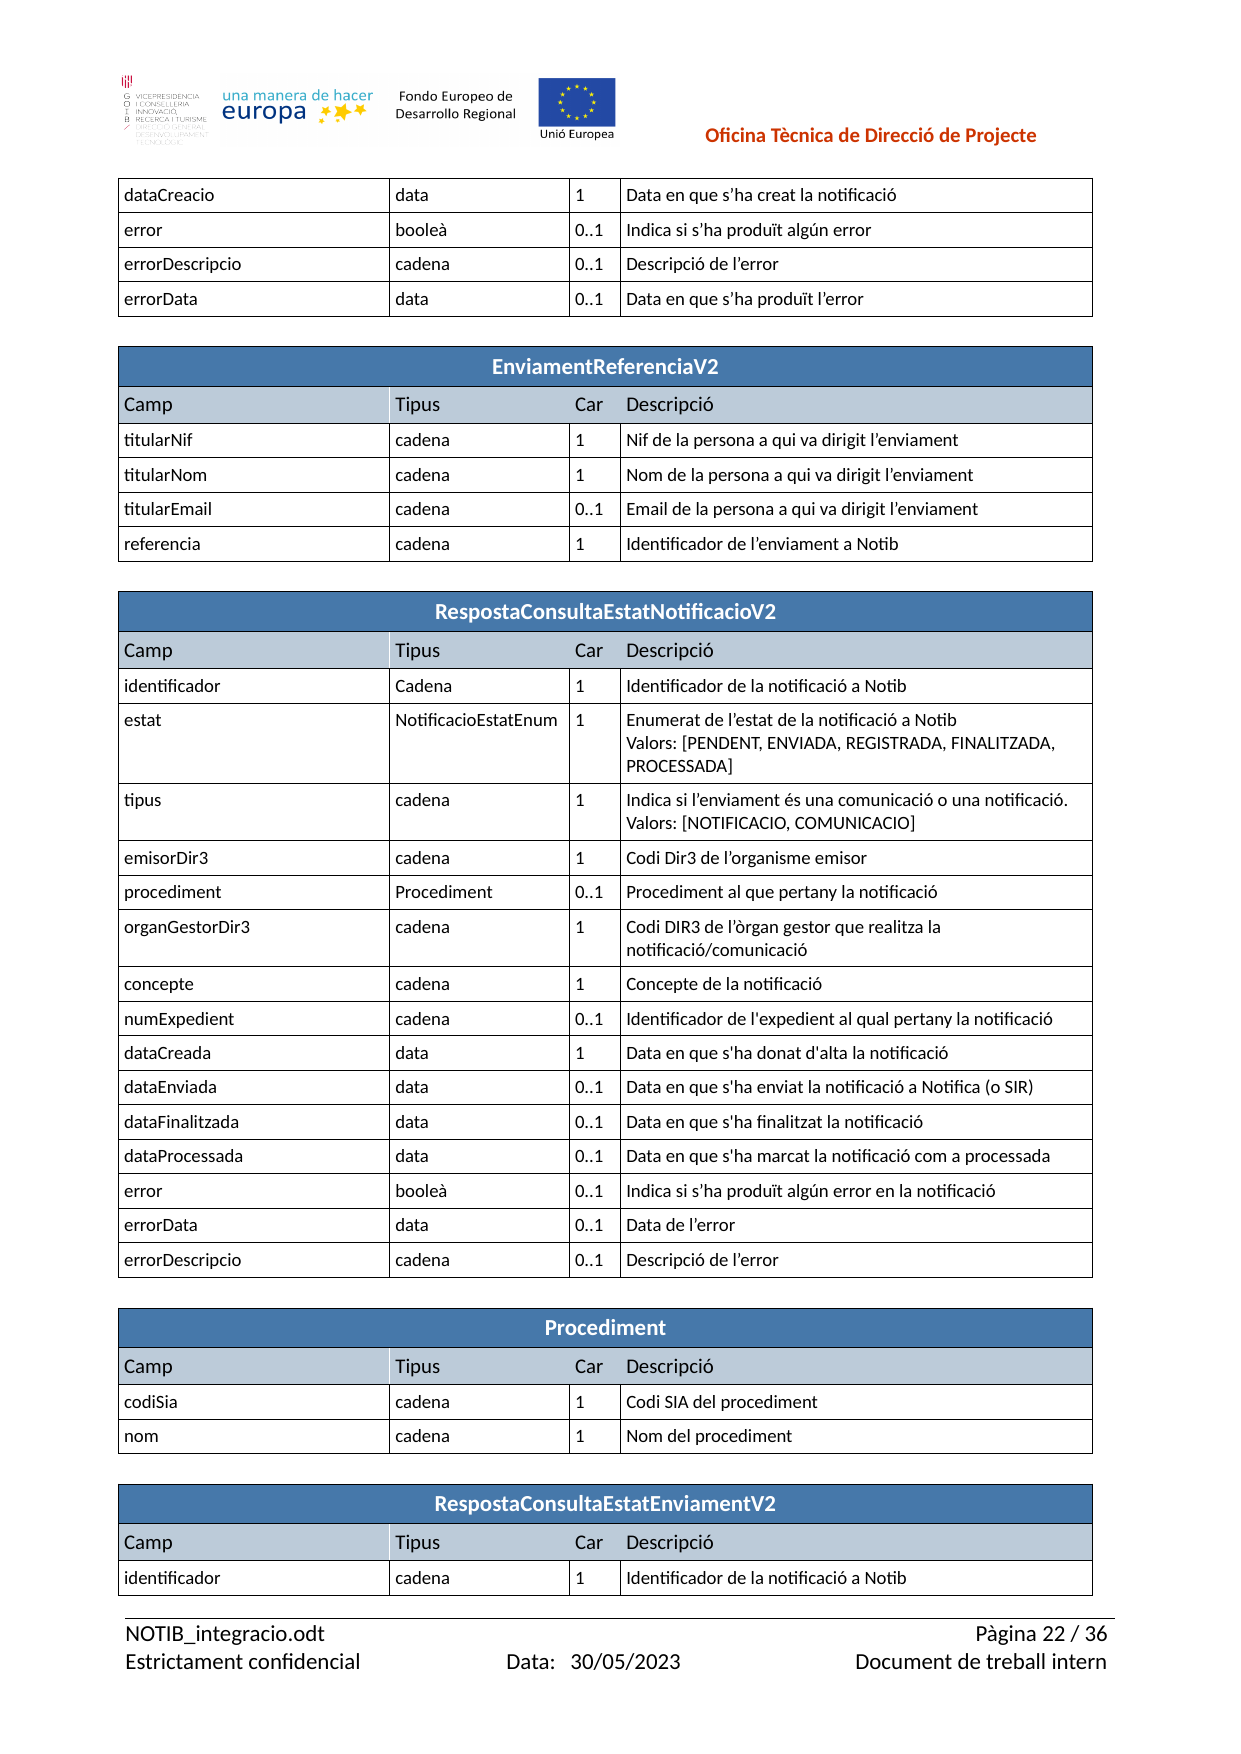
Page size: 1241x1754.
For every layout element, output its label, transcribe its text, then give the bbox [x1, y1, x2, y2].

table_cell cadena [390, 424, 569, 457]
table_cell cadena [390, 248, 569, 281]
table_cell data [390, 1209, 569, 1242]
table_cell Descripció [620, 1348, 1092, 1384]
table_cell 1 [570, 910, 620, 966]
table_cell data [390, 1071, 569, 1104]
table_cell 0..1 [570, 282, 620, 316]
table_cell Nif de la persona a qui va dirigit l’enviament [621, 424, 1092, 457]
table_cell Car [569, 1348, 620, 1384]
table_cell cadena [390, 493, 569, 526]
table_cell Camp [119, 387, 389, 423]
table_cell data [390, 1105, 569, 1139]
table_cell cadena [390, 1385, 569, 1418]
table_header EnviamentReferenciaV2 [119, 347, 1092, 386]
table_cell cadena [390, 1420, 569, 1453]
table_cell dataProcessada [119, 1140, 389, 1173]
table_header RespostaConsultaEstatEnviamentV2 [119, 1485, 1092, 1523]
table_cell Descripció de l’error [621, 1243, 1092, 1277]
table_cell errorData [119, 1209, 389, 1242]
table_cell 0..1 [570, 248, 620, 281]
table_cell Indica si s’ha produït algún error en la notificació [621, 1174, 1092, 1208]
table_cell 1 [570, 1420, 620, 1453]
table_cell 1 [570, 841, 620, 874]
table_cell Identificador de l’enviament a Notib [621, 527, 1092, 561]
table_cell 1 [570, 1036, 620, 1070]
table_cell identificador [119, 1561, 389, 1594]
table_cell cadena [390, 527, 569, 561]
table_header RespostaConsultaEstatNotificacioV2 [119, 592, 1092, 631]
table_cell 1 [570, 424, 620, 457]
table_cell Nom de la persona a qui va dirigit l’enviament [621, 458, 1092, 492]
table_cell cadena [390, 1243, 569, 1277]
table_cell Codi SIA del procediment [621, 1385, 1092, 1418]
table_cell data [390, 282, 569, 316]
table_cell 0..1 [570, 1071, 620, 1104]
table_cell 1 [570, 1561, 620, 1594]
table_cell errorDescripcio [119, 248, 389, 281]
table_cell Descripció [620, 1524, 1092, 1560]
table_cell Indica si s’ha produït algún error [621, 213, 1092, 247]
table_cell cadena [390, 784, 569, 840]
table_cell 1 [570, 1385, 620, 1418]
table_cell Data de l’error [621, 1209, 1092, 1242]
table_cell identificador [119, 669, 389, 702]
table_cell Data en que s’ha creat la notificació [621, 179, 1092, 212]
table_cell referencia [119, 527, 389, 561]
table_cell 1 [570, 669, 620, 702]
table_cell data [390, 1140, 569, 1173]
table_cell 0..1 [570, 1002, 620, 1035]
table_cell cadena [390, 841, 569, 874]
table_cell Data en que s'ha marcat la notificació com a processada [621, 1140, 1092, 1173]
table_cell Data en que s'ha donat d'alta la notificació [621, 1036, 1092, 1070]
table_cell 1 [570, 967, 620, 1001]
table_cell Cadena [390, 669, 569, 702]
table_header Procediment [119, 1309, 1092, 1347]
table_cell Camp [119, 1348, 389, 1384]
table_cell Identificador de la notificació a Notib [621, 1561, 1092, 1594]
table_cell Codi Dir3 de l’organisme emisor [621, 841, 1092, 874]
table_cell Data en que s'ha enviat la notificació a Notifica (o SIR) [621, 1071, 1092, 1104]
table_cell 0..1 [570, 493, 620, 526]
table_cell NotificacioEstatEnum [390, 704, 569, 783]
table_cell Nom del procediment [621, 1420, 1092, 1453]
table_cell numExpedient [119, 1002, 389, 1035]
table_cell Codi DIR3 de l’òrgan gestor que realitza la notificació/comunicació [621, 910, 1092, 966]
table_cell 0..1 [570, 213, 620, 247]
table_cell errorDescripcio [119, 1243, 389, 1277]
table_cell Tipus [390, 632, 569, 668]
table_cell dataEnviada [119, 1071, 389, 1104]
table_cell Email de la persona a qui va dirigit l’enviament [621, 493, 1092, 526]
table_cell Enumerat de l’estat de la notificació a Notib Valors: [PENDENT, ENVIADA, REGISTRADA, FINALITZADA, PROCESSADA] [621, 704, 1092, 783]
table_cell emisorDir3 [119, 841, 389, 874]
table_cell Car [569, 387, 620, 423]
table_cell procediment [119, 876, 389, 909]
table_cell Camp [119, 1524, 389, 1560]
table_cell error [119, 213, 389, 247]
table_cell cadena [390, 1561, 569, 1594]
table_cell 0..1 [570, 1243, 620, 1277]
table_cell Descripció [620, 632, 1092, 668]
table_cell Tipus [390, 1524, 569, 1560]
table_cell concepte [119, 967, 389, 1001]
table_cell Car [569, 632, 620, 668]
table_cell Identificador de la notificació a Notib [621, 669, 1092, 702]
table_cell 0..1 [570, 876, 620, 909]
table_cell 1 [570, 784, 620, 840]
table_cell data [390, 1036, 569, 1070]
table_cell 1 [570, 704, 620, 783]
table_cell 1 [570, 179, 620, 212]
table_cell errorData [119, 282, 389, 316]
picture [219, 73, 621, 147]
table_cell 0..1 [570, 1174, 620, 1208]
table_cell dataCreacio [119, 179, 389, 212]
table_cell Data en que s'ha finalitzat la notificació [621, 1105, 1092, 1139]
table_cell codiSia [119, 1385, 389, 1418]
table_cell Concepte de la notificació [621, 967, 1092, 1001]
table_cell cadena [390, 1002, 569, 1035]
table_cell 0..1 [570, 1105, 620, 1139]
table_cell titularNom [119, 458, 389, 492]
table_cell estat [119, 704, 389, 783]
table_cell dataFinalitzada [119, 1105, 389, 1139]
table_cell Tipus [390, 1348, 569, 1384]
table_cell Indica si l’enviament és una comunicació o una notificació. Valors: [NOTIFICACIO, COMUNICACIO] [621, 784, 1092, 840]
table_cell Data en que s’ha produït l’error [621, 282, 1092, 316]
table_cell error [119, 1174, 389, 1208]
table_cell titularNif [119, 424, 389, 457]
table_cell booleà [390, 213, 569, 247]
table_cell Procediment al que pertany la notificació [621, 876, 1092, 909]
table_cell cadena [390, 910, 569, 966]
table_cell Tipus [390, 387, 569, 423]
table_cell Procediment [390, 876, 569, 909]
table_cell titularEmail [119, 493, 389, 526]
table_cell 1 [570, 458, 620, 492]
table_cell cadena [390, 458, 569, 492]
table_cell Camp [119, 632, 389, 668]
table_cell Descripció de l’error [621, 248, 1092, 281]
table_cell 0..1 [570, 1140, 620, 1173]
table_cell Descripció [620, 387, 1092, 423]
picture [118, 73, 213, 147]
table_cell tipus [119, 784, 389, 840]
table_cell 1 [570, 527, 620, 561]
table_cell data [390, 179, 569, 212]
table_cell dataCreada [119, 1036, 389, 1070]
table_cell nom [119, 1420, 389, 1453]
table_cell Identificador de l'expedient al qual pertany la notificació [621, 1002, 1092, 1035]
table_cell organGestorDir3 [119, 910, 389, 966]
table_cell cadena [390, 967, 569, 1001]
table_cell booleà [390, 1174, 569, 1208]
table_cell Car [569, 1524, 620, 1560]
table_cell 0..1 [570, 1209, 620, 1242]
